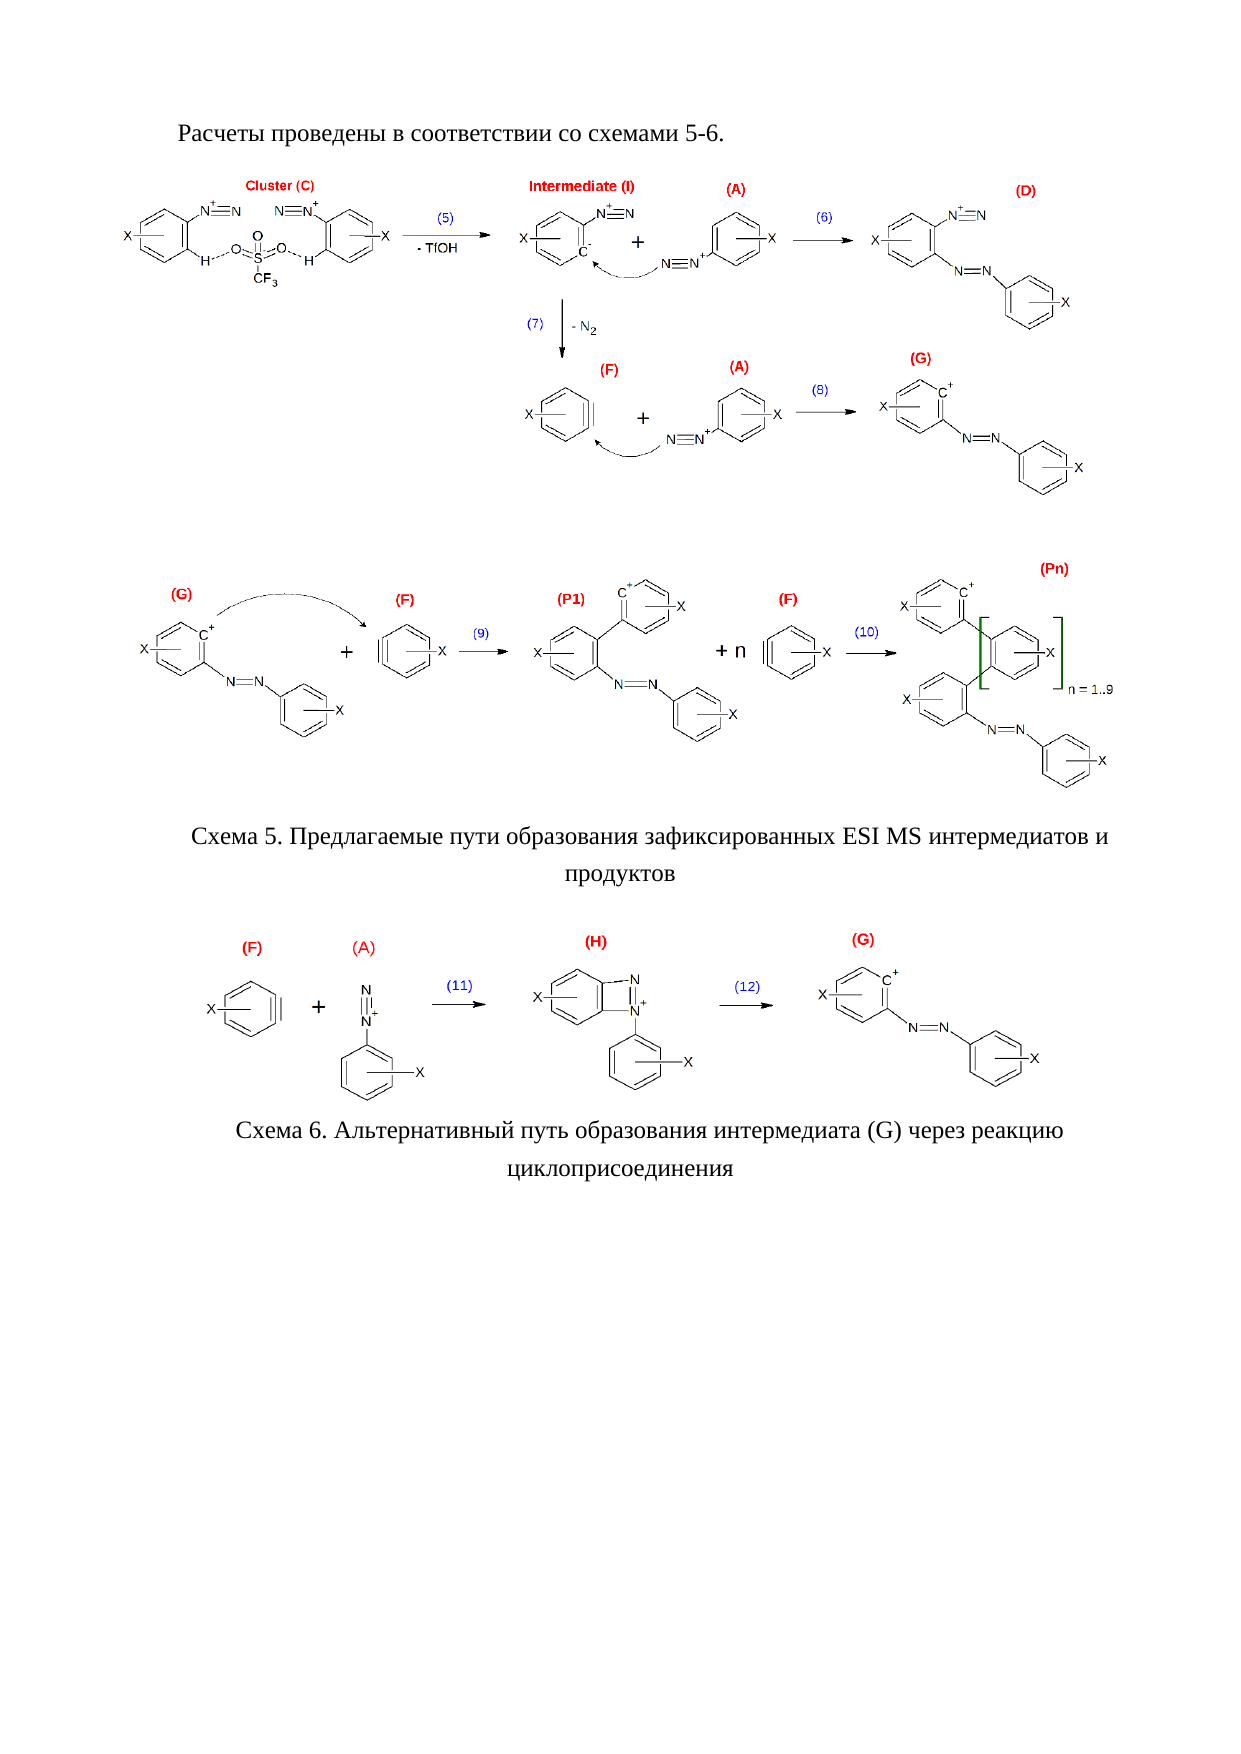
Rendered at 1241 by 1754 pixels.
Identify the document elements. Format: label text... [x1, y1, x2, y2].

text Схема 5. Предлагаемые пути образования зафиксированных ESI MS интермедиатов и продуктов [118, 821, 1122, 887]
picture [118, 174, 1123, 794]
picture [194, 925, 1046, 1116]
text Схема 6. Альтернативный путь образования интермедиата (G) через реакцию циклоприсоединения [118, 1116, 1122, 1182]
text Расчеты проведены в соответствии со схемами 5-6. [118, 118, 1122, 147]
